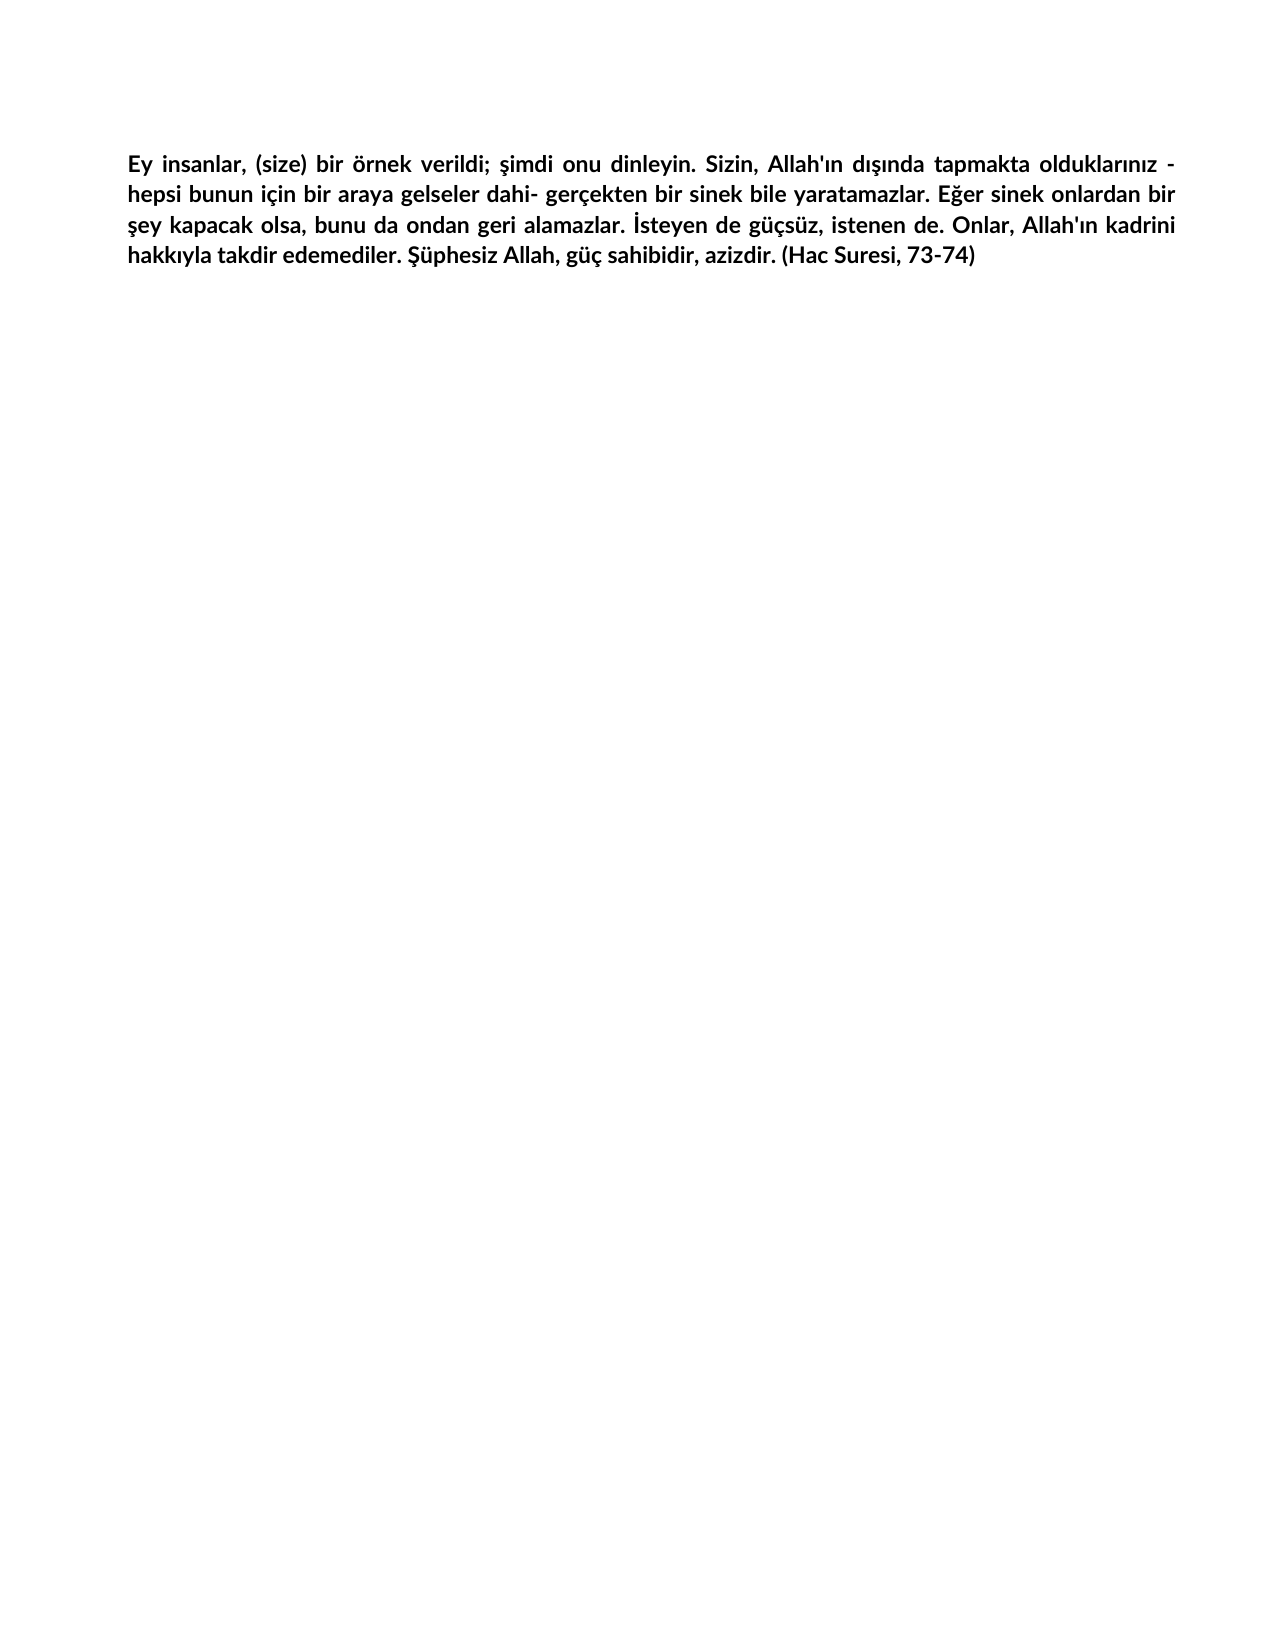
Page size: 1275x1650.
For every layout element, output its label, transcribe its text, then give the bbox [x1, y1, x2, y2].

text Ey insanlar, (size) bir örnek verildi; şimdi onu dinleyin. Sizin, Allah'ın dışında tapmakta olduklarınız -hepsi bunun için bir araya gelseler dahi- gerçekten bir sinek bile yaratamazlar. Eğer sinek onlardan bir şey kapacak olsa, bunu da ondan geri alamazlar. İsteyen de güçsüz, istenen de. Onlar, Allah'ın kadrini hakkıyla takdir edemediler. Şüphesiz Allah, güç sahibidir, azizdir. (Hac Suresi, 73-74) [127, 150, 1177, 268]
